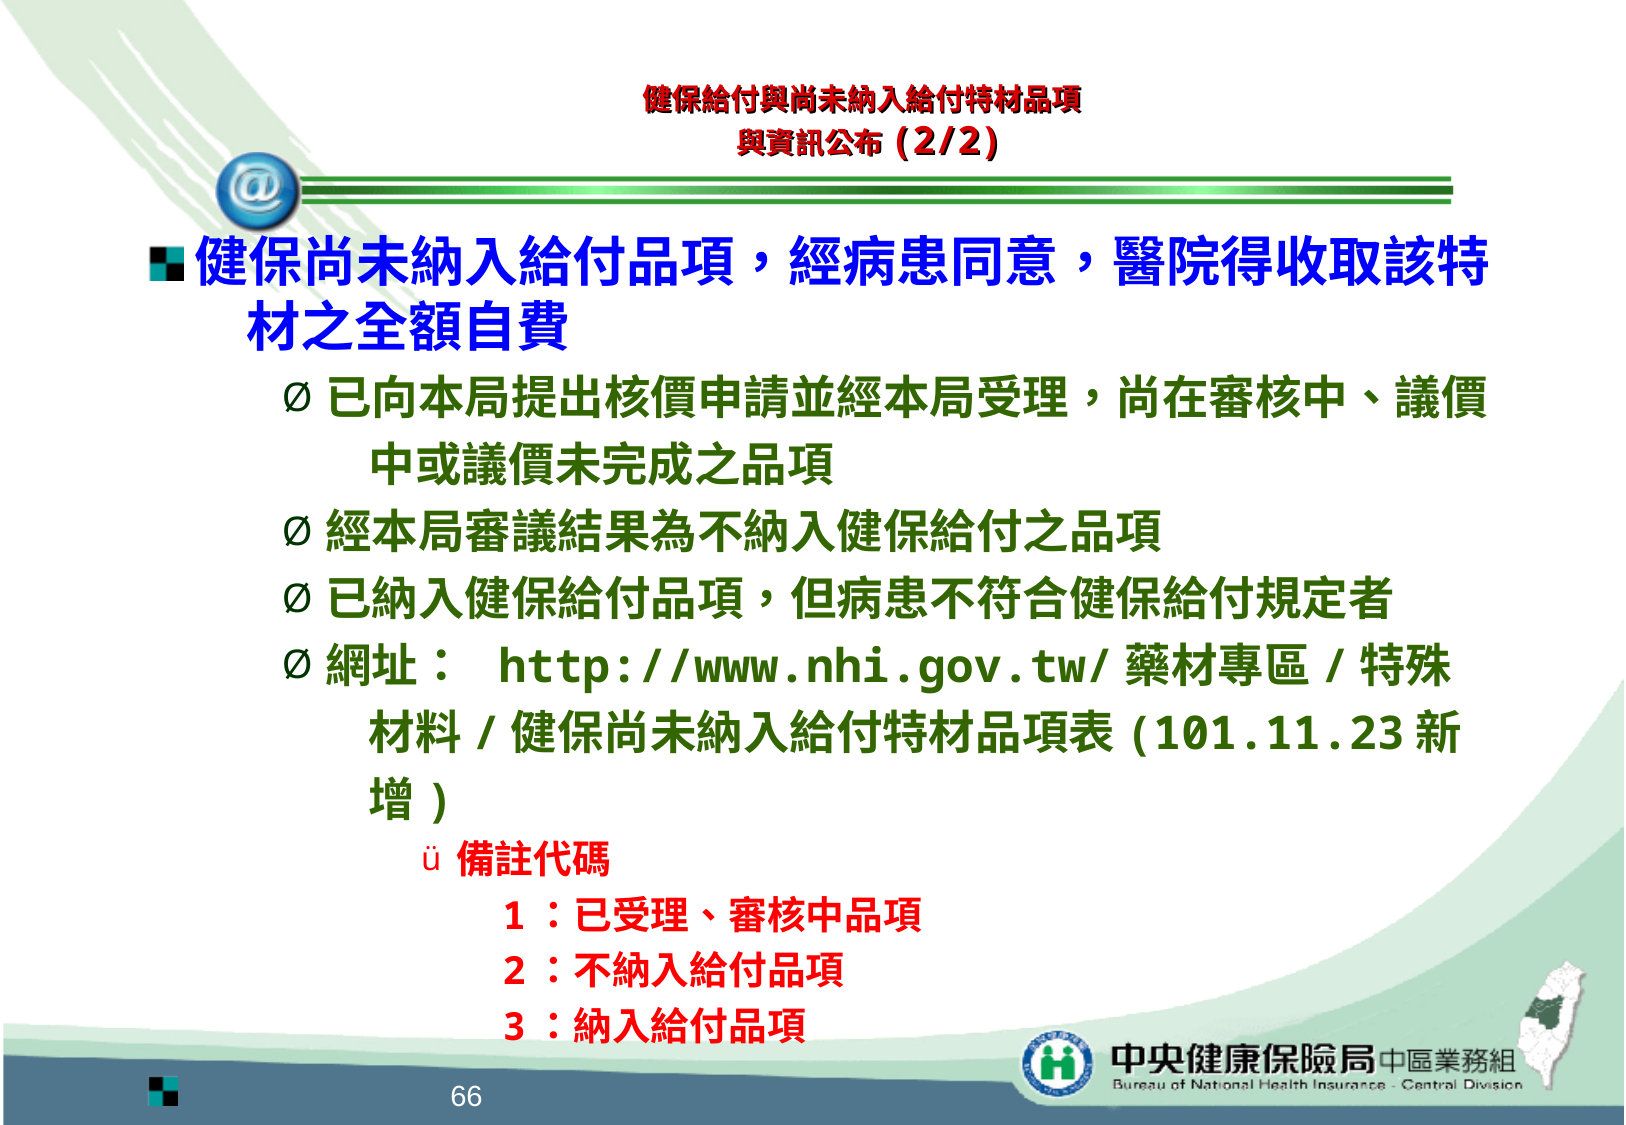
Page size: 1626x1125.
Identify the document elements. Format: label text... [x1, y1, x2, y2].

list 健保尚未納入給付品項，經病患同意，醫院得收取該特材之全額自費 已向本局提出核價申請並經本局受理，尚在審核中、議價中或議價未完成之品項 經本局審議結果為不納入健保給付之品項 已納入健保給付品項，但病患不符合健保給付規定者 網址： http://www.nhi.gov.tw/藥材專區/特殊材料/健保尚未納入給付特材品項表(101.11.23新增) 備註代碼 1：已受理、審核中品項 2：不納入給付品項 3：納入給付品項 [127, 220, 1508, 1057]
text_box [435, 1065, 815, 1125]
title 健保給付與尚未納入給付特材品項 與資訊公布(2/2) [162, 44, 1562, 232]
